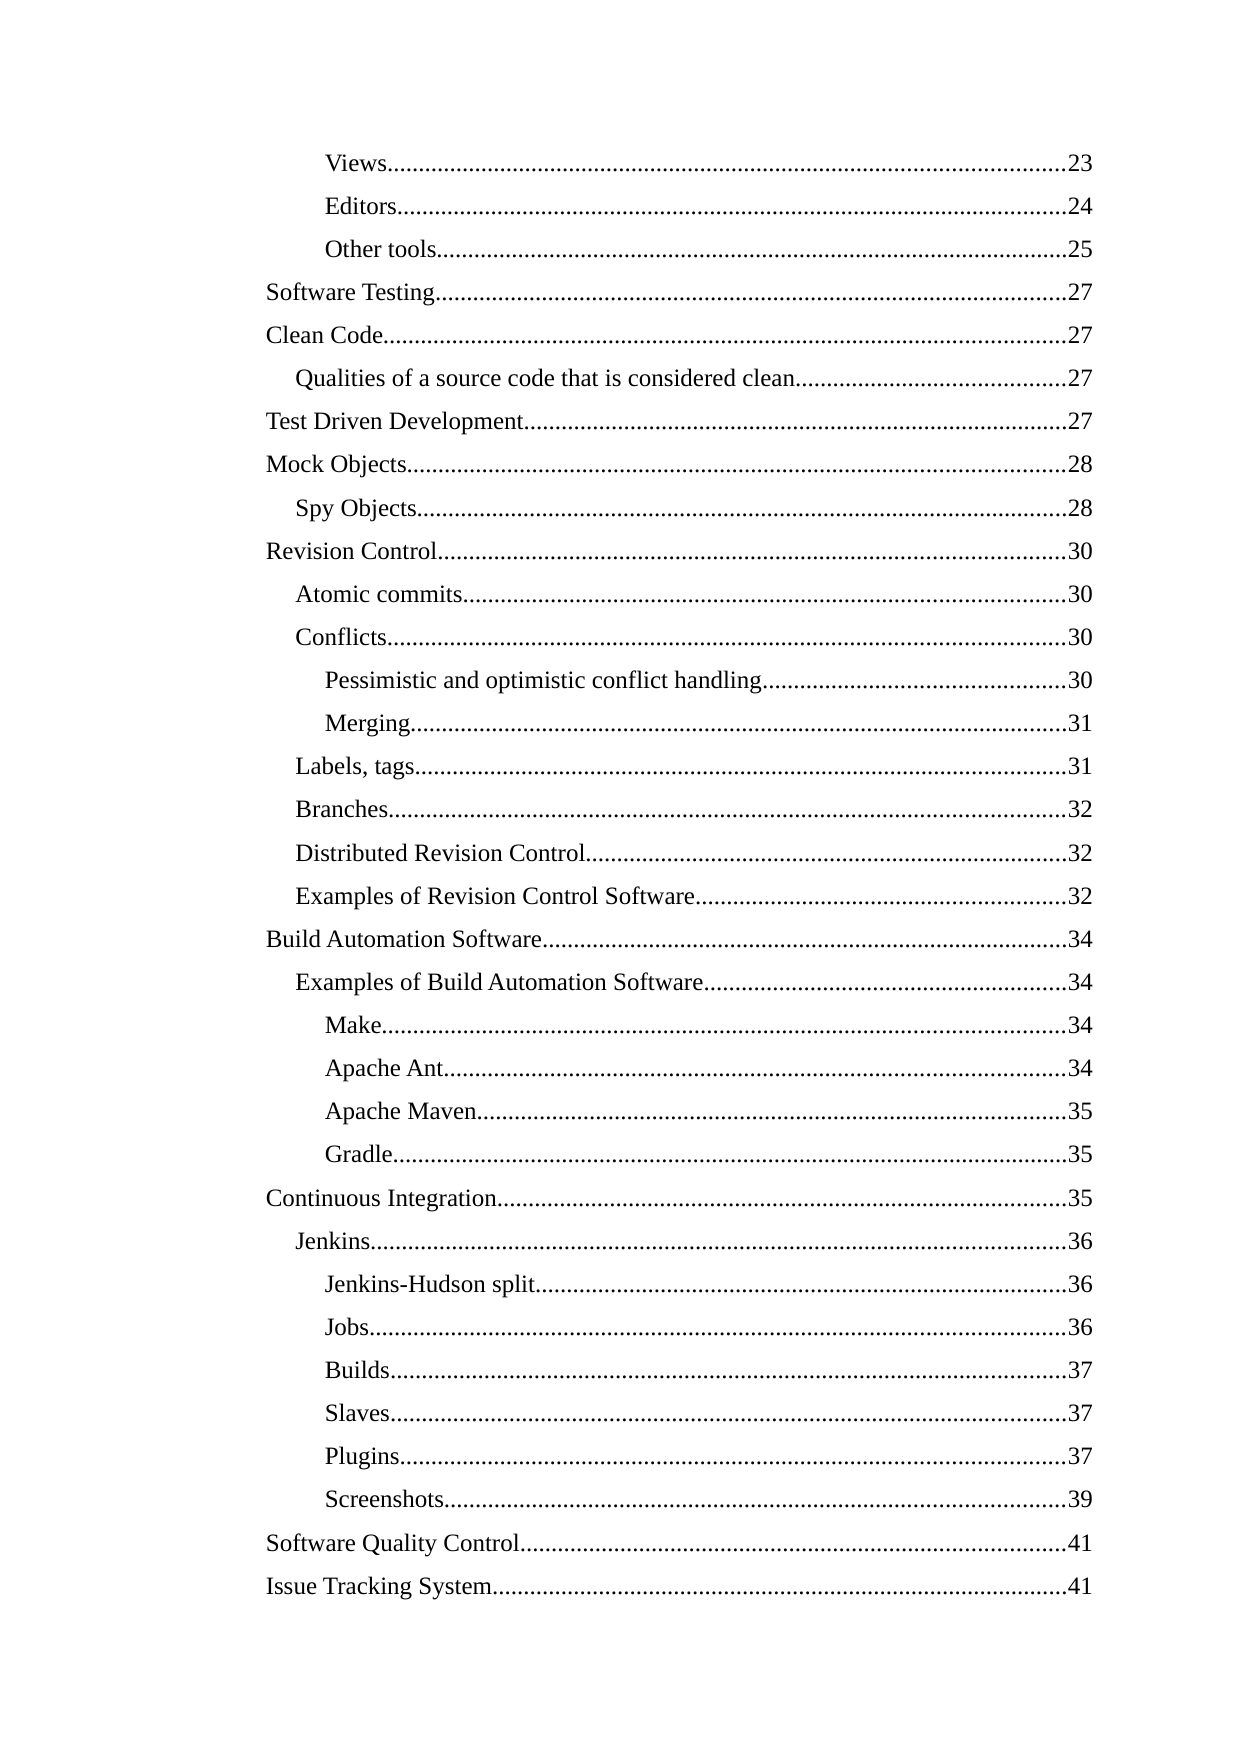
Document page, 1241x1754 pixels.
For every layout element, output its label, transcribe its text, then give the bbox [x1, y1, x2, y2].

text Software Quality Control 41 [266, 1528, 1093, 1556]
text Plugins 37 [324, 1441, 1093, 1470]
text Other tools 25 [324, 234, 1093, 263]
text Pessimistic and optimistic conflict handling 30 [324, 665, 1093, 694]
text Examples of Revision Control Software 32 [295, 881, 1093, 909]
text Qualities of a source code that is considered clean 27 [295, 363, 1093, 392]
text Apache Maven 35 [324, 1096, 1093, 1125]
text Jenkins-Hudson split 36 [324, 1269, 1093, 1298]
text Views 23 [324, 148, 1093, 176]
text Test Driven Development 27 [266, 406, 1093, 435]
text Jenkins 36 [295, 1226, 1093, 1254]
text Branches 32 [295, 794, 1093, 823]
text Issue Tracking System 41 [266, 1571, 1093, 1599]
text Gradle 35 [324, 1139, 1093, 1168]
text Software Testing 27 [266, 277, 1093, 306]
text Examples of Build Automation Software 34 [295, 967, 1093, 996]
text Mock Objects 28 [266, 449, 1093, 478]
text Merging 31 [324, 708, 1093, 737]
text Revision Control 30 [266, 536, 1093, 564]
text Conflicts 30 [295, 622, 1093, 651]
text Editors 24 [324, 191, 1093, 219]
text Continuous Integration 35 [266, 1183, 1093, 1211]
text Labels, tags 31 [295, 751, 1093, 780]
text Screenshots 39 [324, 1484, 1093, 1513]
text Make 34 [324, 1010, 1093, 1039]
text Clean Code 27 [266, 320, 1093, 349]
text Distributed Revision Control 32 [295, 838, 1093, 866]
text Builds 37 [324, 1355, 1093, 1384]
text Slaves 37 [324, 1398, 1093, 1427]
text Atomic commits 30 [295, 579, 1093, 608]
text Jobs 36 [324, 1312, 1093, 1341]
text Spy Objects 28 [295, 493, 1093, 521]
text Apache Ant 34 [324, 1053, 1093, 1082]
text Build Automation Software 34 [266, 924, 1093, 953]
